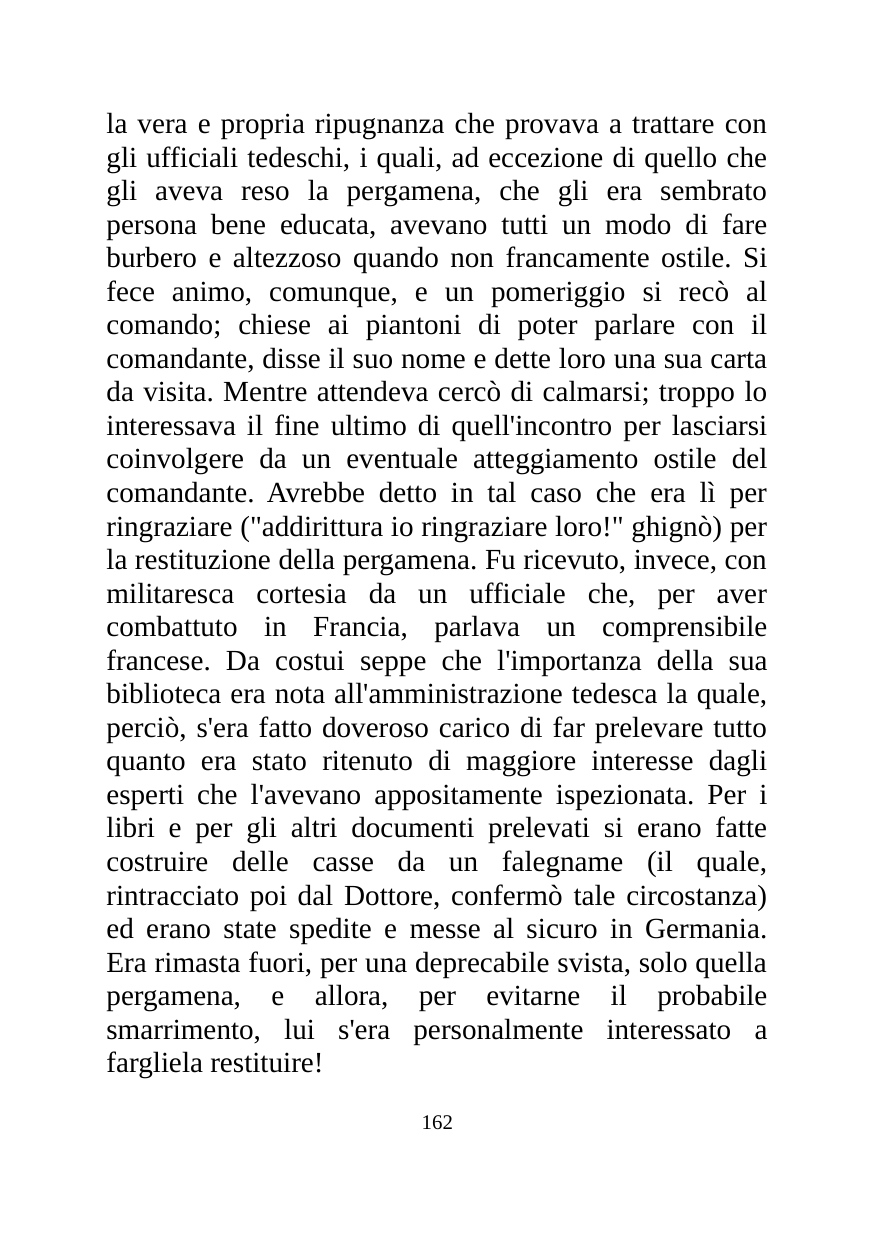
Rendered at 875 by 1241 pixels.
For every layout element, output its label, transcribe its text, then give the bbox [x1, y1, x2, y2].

text la vera e propria ripugnanza che provava a trattare con gli ufficiali tedeschi, i quali, ad eccezione di quello che gli aveva reso la pergamena, che gli era sembrato persona bene educata, avevano tutti un modo di fare burbero e altezzoso quando non francamente ostile. Si fece animo, comunque, e un pomeriggio si recò al comando; chiese ai piantoni di poter parlare con il comandante, disse il suo nome e dette loro una sua carta da visita. Mentre attendeva cercò di calmarsi; troppo lo interessava il fine ultimo di quell'incontro per lasciarsi coinvolgere da un eventuale atteggiamento ostile del comandante. Avrebbe detto in tal caso che era lì per ringraziare ("addirittura io ringraziare loro!" ghignò) per la restituzione della pergamena. Fu ricevuto, invece, con militaresca cortesia da un ufficiale che, per aver combattuto in Francia, parlava un comprensibile francese. Da costui seppe che l'importanza della sua biblioteca era nota all'amministrazione tedesca la quale, perciò, s'era fatto doveroso carico di far prelevare tutto quanto era stato ritenuto di maggiore interesse dagli esperti che l'avevano appositamente ispezionata. Per i libri e per gli altri documenti prelevati si erano fatte costruire delle casse da un falegname (il quale, rintracciato poi dal Dottore, confermò tale circostanza) ed erano state spedite e messe al sicuro in Germania. Era rimasta fuori, per una deprecabile svista, solo quella pergamena, e allora, per evitarne il probabile smarrimento, lui s'era personalmente interessato a fargliela restituire! [106, 106, 768, 1079]
